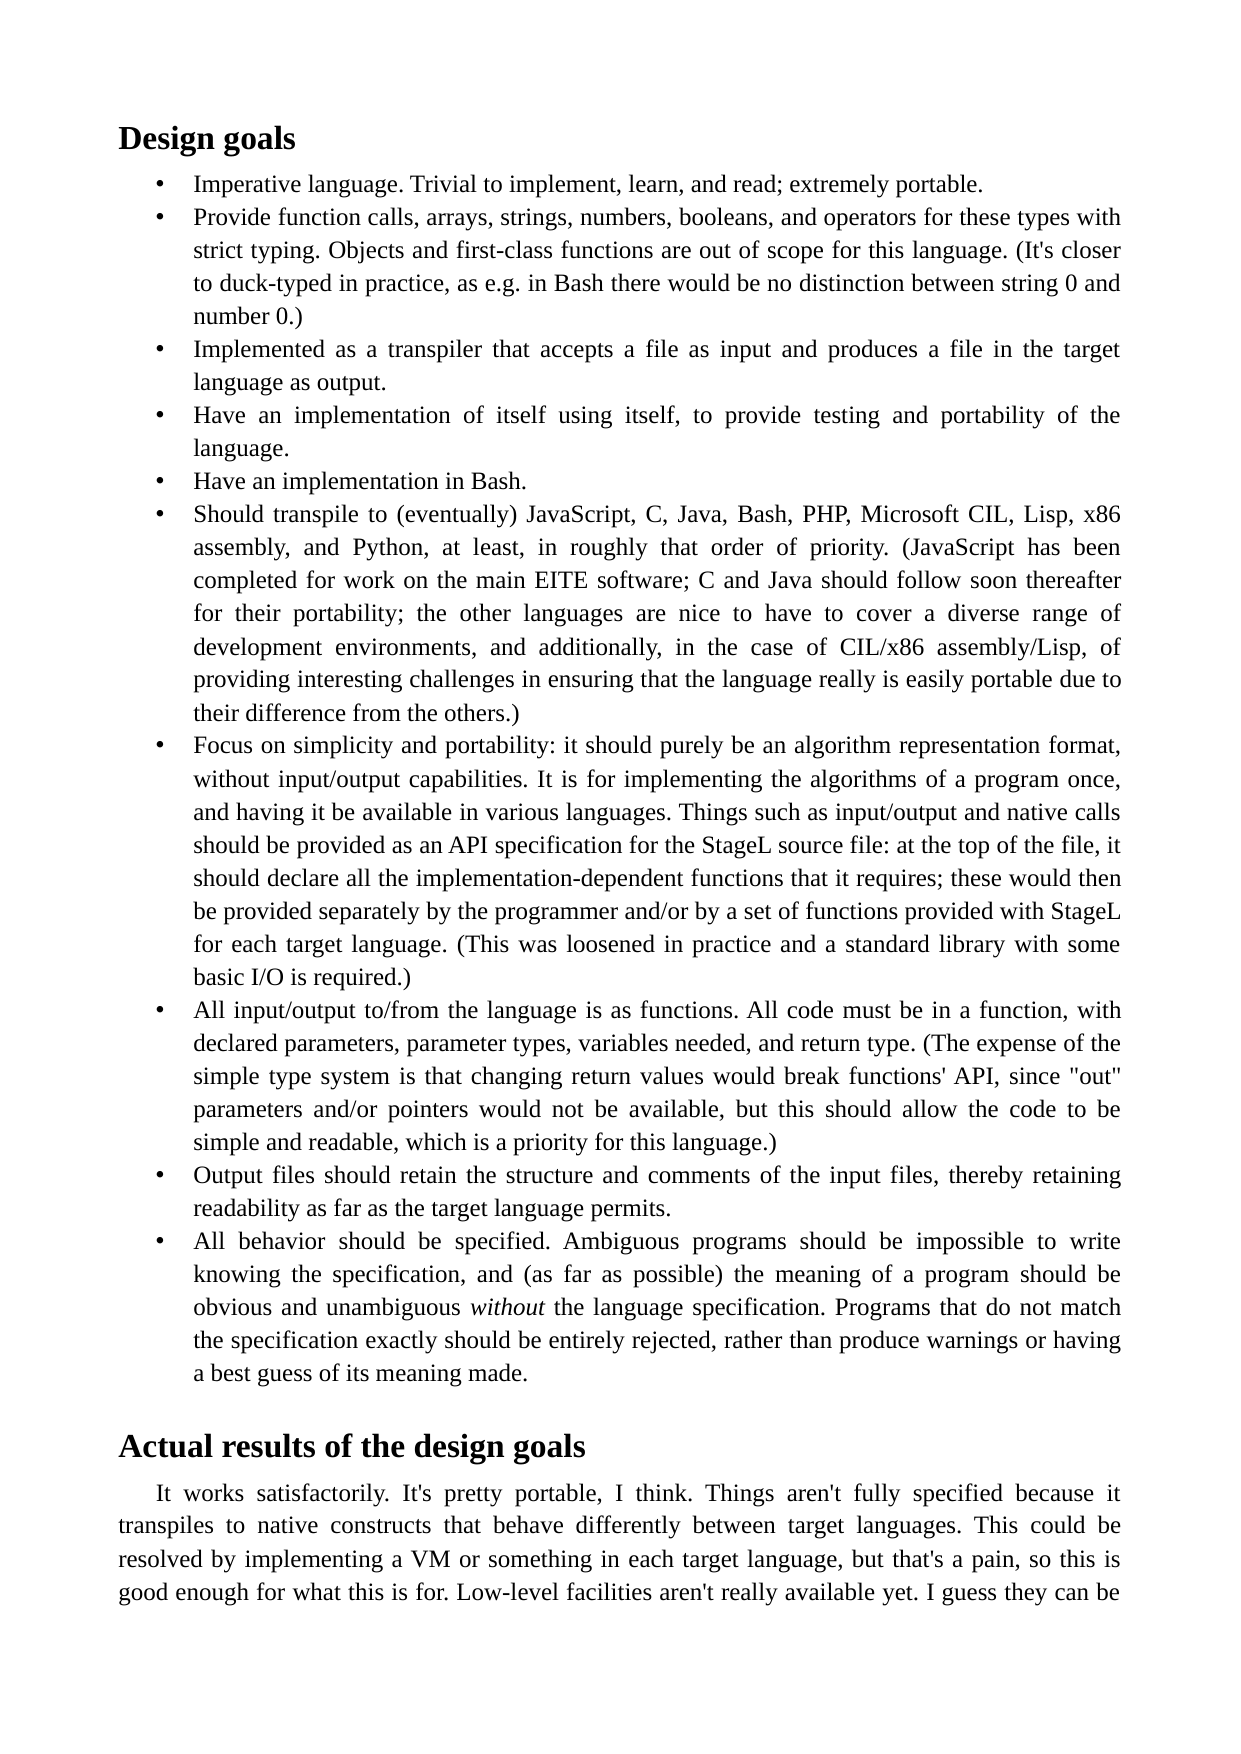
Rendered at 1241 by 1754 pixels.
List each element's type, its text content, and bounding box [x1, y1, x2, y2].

text It works satisfactorily. It's pretty portable, I think. Things aren't fully specified because it transpiles to native constructs that behave differently between target languages. This could be resolved by implementing a VM or something in each target language, but that's a pain, so this is good enough for what this is for. Low-level facilities aren't really available yet. I guess they can be [118, 1478, 1122, 1605]
list Have an implementation in Bash. [156, 466, 1122, 495]
subtitle Design goals [118, 118, 1122, 157]
list Implemented as a transpiler that accepts a file as input and produces a file in the target language as output. [156, 334, 1122, 396]
list All input/output to/from the language is as functions. All code must be in a function, with declared parameters, parameter types, variables needed, and return type. (The expense of the simple type system is that changing return values would break functions' API, since "out" parameters and/or pointers would not be available, but this should allow the code to be simple and readable, which is a priority for this language.) [156, 995, 1122, 1156]
list All behavior should be specified. Ambiguous programs should be impossible to write knowing the specification, and (as far as possible) the meaning of a program should be obvious and unambiguous without the language specification. Programs that do not match the specification exactly should be entirely rejected, rather than produce warnings or having a best guess of its meaning made. [156, 1226, 1122, 1387]
list Have an implementation of itself using itself, to provide testing and portability of the language. [156, 400, 1122, 462]
subtitle Actual results of the design goals [118, 1426, 1122, 1465]
list Output files should retain the structure and comments of the input files, thereby retaining readability as far as the target language permits. [156, 1160, 1122, 1222]
list Provide function calls, arrays, strings, numbers, booleans, and operators for these types with strict typing. Objects and first-class functions are out of scope for this language. (It's closer to duck-typed in practice, as e.g. in Bash there would be no distinction between string 0 and number 0.) [156, 202, 1122, 330]
list Imperative language. Trivial to implement, learn, and read; extremely portable. [156, 169, 1122, 198]
list Should transpile to (eventually) JavaScript, C, Java, Bash, PHP, Microsoft CIL, Lisp, x86 assembly, and Python, at least, in roughly that order of priority. (JavaScript has been completed for work on the main EITE software; C and Java should follow soon thereafter for their portability; the other languages are nice to have to cover a diverse range of development environments, and additionally, in the case of CIL/x86 assembly/Lisp, of providing interesting challenges in ensuring that the language really is easily portable due to their difference from the others.) [156, 499, 1122, 726]
list Focus on simplicity and portability: it should purely be an algorithm representation format, without input/output capabilities. It is for implementing the algorithms of a program once, and having it be available in various languages. Things such as input/output and native calls should be provided as an API specification for the StageL source file: at the top of the file, it should declare all the implementation-dependent functions that it requires; these would then be provided separately by the programmer and/or by a set of functions provided with StageL for each target language. (This was loosened in practice and a standard library with some basic I/O is required.) [156, 731, 1122, 991]
